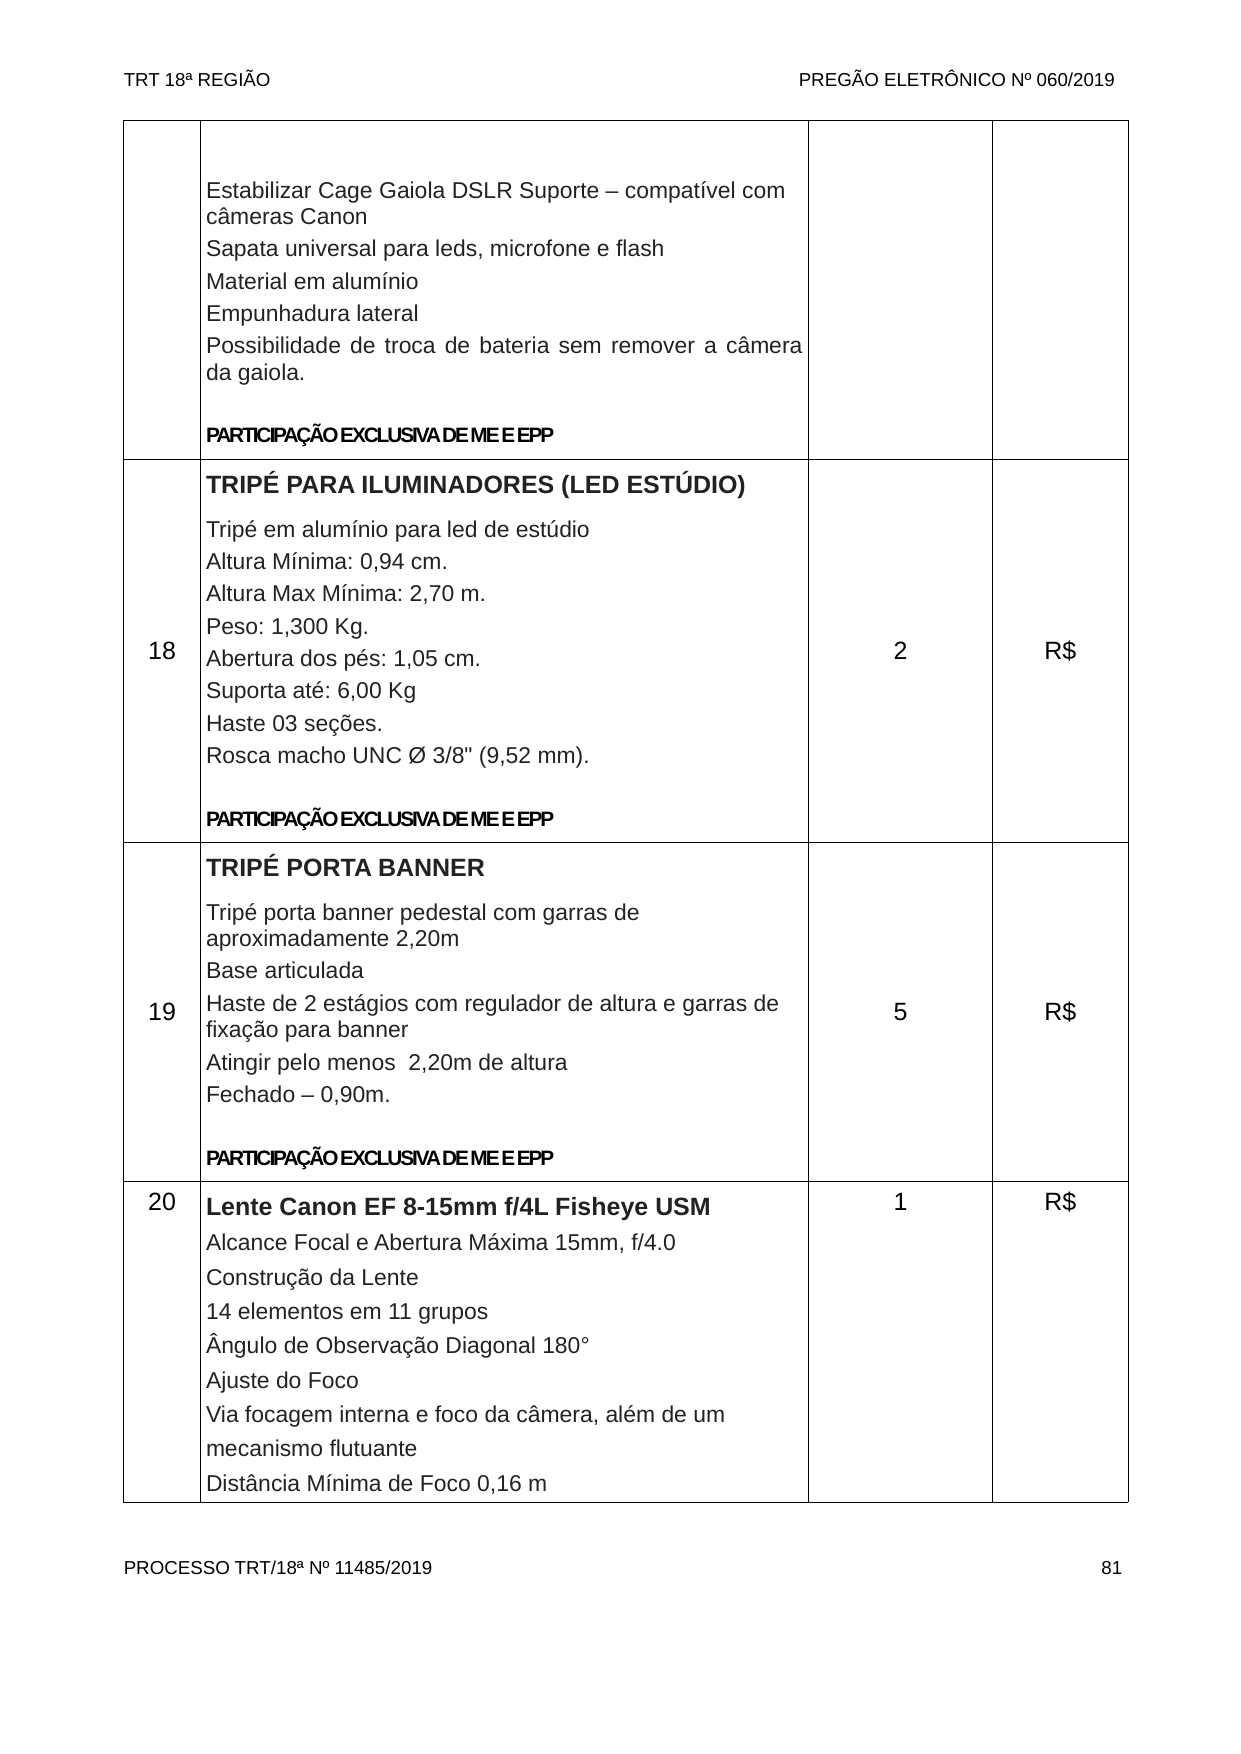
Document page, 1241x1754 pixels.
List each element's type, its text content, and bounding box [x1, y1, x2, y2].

table_cell [809, 121, 992, 459]
table_cell R$ [993, 843, 1128, 1181]
table_cell Lente Canon EF 8-15mm f/4L Fisheye USM Alcance Focal e Abertura Máxima 15mm, f/4.0 Construção da Lente 14 elementos em 11 grupos Ângulo de Observação Diagonal 180° Ajuste do Foco Via focagem interna e foco da câmera, além de um mecanismo flutuante Distância Mínima de Foco 0,16 m [201, 1182, 808, 1502]
table_cell R$ [993, 460, 1128, 842]
table_cell 19 [124, 843, 200, 1181]
table_cell 5 [809, 843, 992, 1181]
table_cell 2 [809, 460, 992, 842]
table_cell Estabilizar Cage Gaiola DSLR Suporte – compatível com câmeras Canon Sapata universal para leds, microfone e flash Material em alumínio Empunhadura lateral Possibilidade de troca de bateria sem remover a câmera da gaiola. PARTICIPAÇÃO EXCLUSIVA DE ME E EPP [201, 121, 808, 459]
table_cell 20 [124, 1182, 200, 1502]
table_cell 1 [809, 1182, 992, 1502]
table_cell 18 [124, 460, 200, 842]
table_cell [124, 121, 200, 459]
table_cell TRIPÉ PORTA BANNER Tripé porta banner pedestal com garras de aproximadamente 2,20m Base articulada Haste de 2 estágios com regulador de altura e garras de fixação para banner Atingir pelo menos 2,20m de altura Fechado – 0,90m. PARTICIPAÇÃO EXCLUSIVA DE ME E EPP [201, 843, 808, 1181]
table_cell TRIPÉ PARA ILUMINADORES (LED ESTÚDIO) Tripé em alumínio para led de estúdio Altura Mínima: 0,94 cm. Altura Max Mínima: 2,70 m. Peso: 1,300 Kg. Abertura dos pés: 1,05 cm. Suporta até: 6,00 Kg Haste 03 seções. Rosca macho UNC Ø 3/8" (9,52 mm). PARTICIPAÇÃO EXCLUSIVA DE ME E EPP [201, 460, 808, 842]
table_cell [993, 121, 1128, 459]
table_cell R$ [993, 1182, 1128, 1502]
